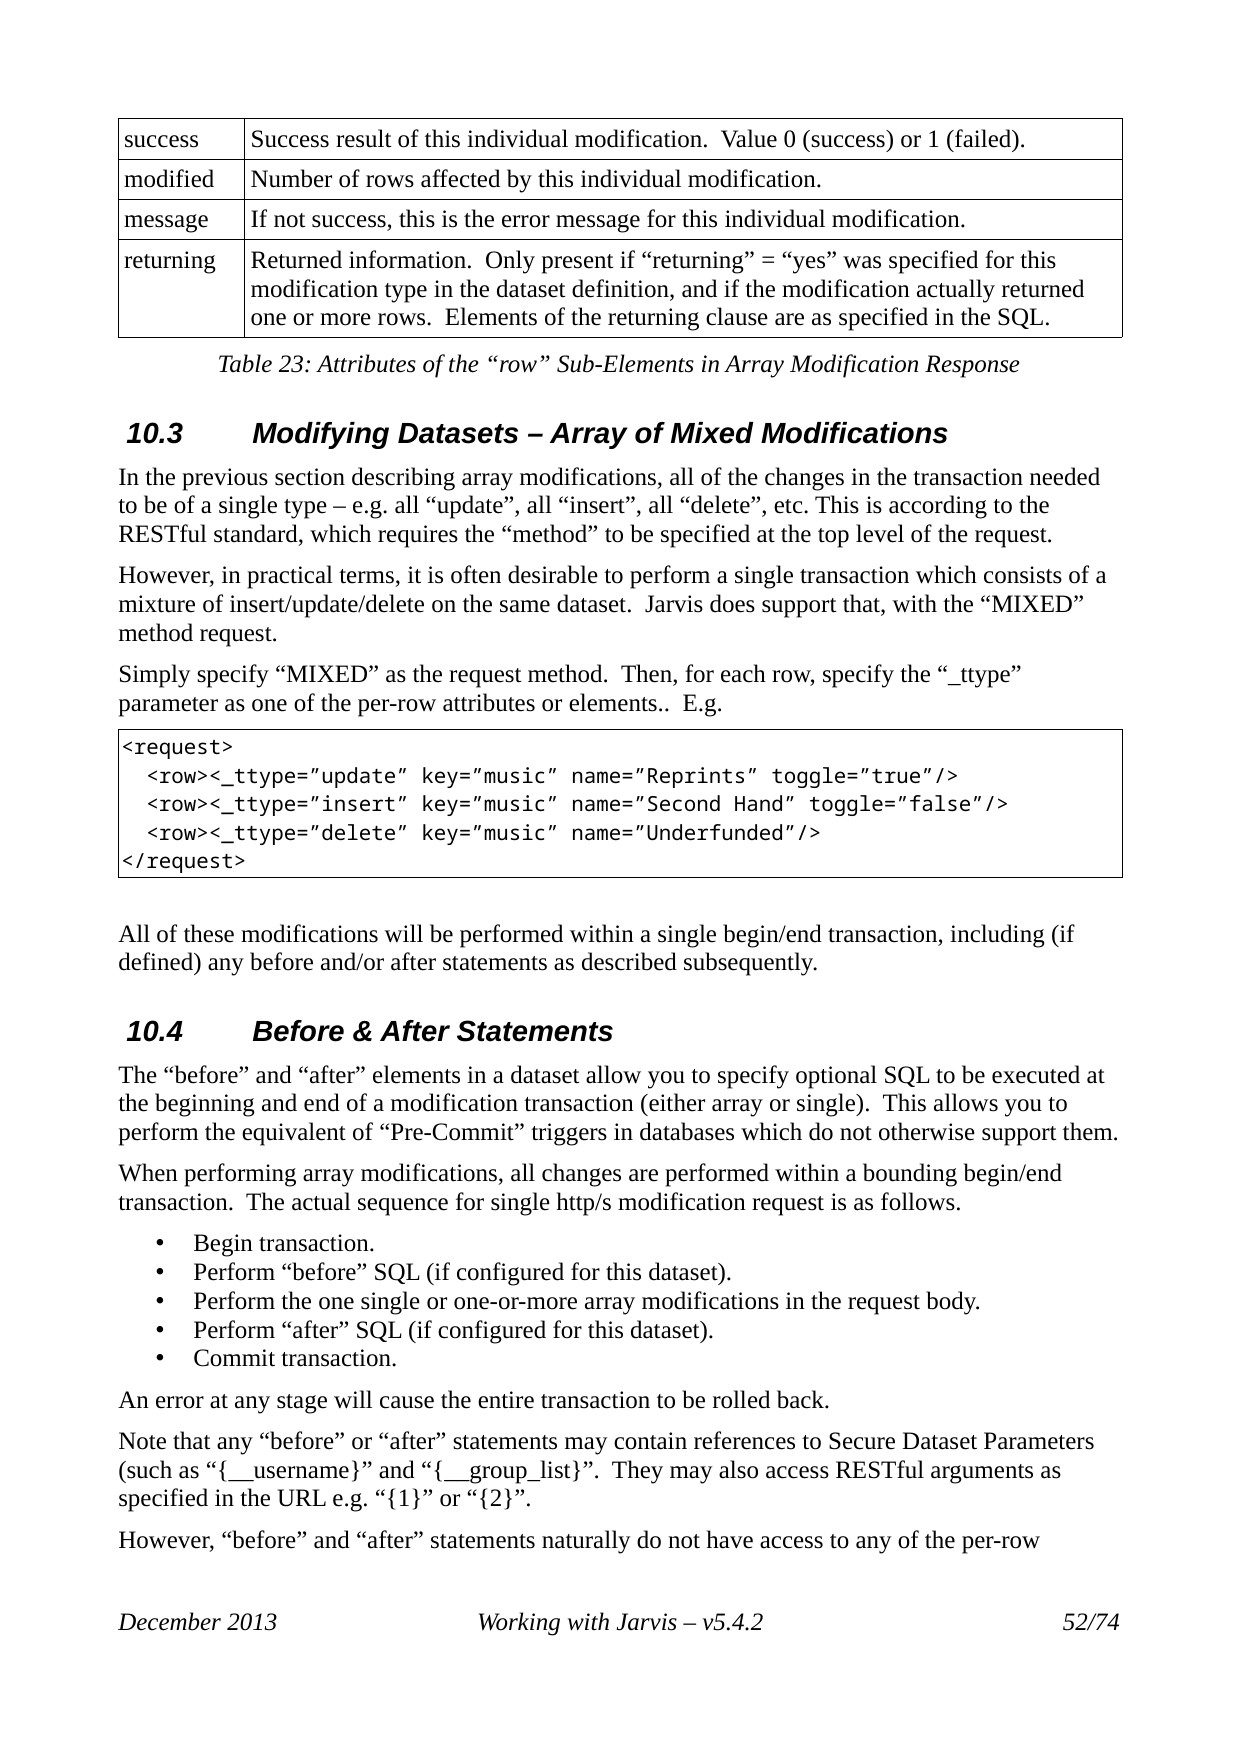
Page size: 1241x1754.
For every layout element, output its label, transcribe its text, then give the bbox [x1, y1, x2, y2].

text <row><_ttype=”insert” key=”music” name=”Second Hand” toggle=”false”/> [119, 786, 1122, 814]
table_cell message [119, 200, 244, 239]
table_cell Number of rows affected by this individual modification. [245, 160, 1122, 199]
text All of these modifications will be performed within a single begin/end transaction, including (if defined) any before and/or after statements as described subsequently. [118, 919, 1122, 976]
subtitle Before & After Statements [118, 1014, 1122, 1047]
table_cell returning [119, 240, 244, 337]
text The “before” and “after” elements in a dataset allow you to specify optional SQL to be executed at the beginning and end of a modification transaction (either array or single). This allows you to perform the equivalent of “Pre-Commit” triggers in databases which do not otherwise support them. [118, 1060, 1122, 1146]
text An error at any stage will cause the entire transaction to be rolled back. [118, 1385, 1122, 1413]
text <row><_ttype=”update” key=”music” name=”Reprints” toggle=”true”/> [119, 758, 1122, 786]
table_cell Success result of this individual modification. Value 0 (success) or 1 (failed). [245, 119, 1122, 158]
subtitle Modifying Datasets – Array of Mixed Modifications [118, 416, 1122, 449]
text When performing array modifications, all changes are performed within a bounding begin/end transaction. The actual sequence for single http/s modification request is as follows. [118, 1158, 1122, 1216]
table_cell If not success, this is the error message for this individual modification. [245, 200, 1122, 239]
list Perform the one single or one-or-more array modifications in the request body. [156, 1286, 1122, 1315]
text Table 23: Attributes of the “row” Sub-Elements in Array Modification Response [118, 349, 1122, 378]
list Perform “after” SQL (if configured for this dataset). [156, 1315, 1122, 1343]
text <request> [119, 730, 1122, 758]
table_cell modified [119, 160, 244, 199]
text </request> [119, 843, 1122, 877]
text In the previous section describing array modifications, all of the changes in the transaction needed to be of a single type – e.g. all “update”, all “insert”, all “delete”, etc. This is according to the RESTful standard, which requires the “method” to be specified at the top level of the request. [118, 462, 1122, 548]
list Commit transaction. [156, 1343, 1122, 1372]
text <row><_ttype=”delete” key=”music” name=”Underfunded”/> [119, 814, 1122, 843]
list Perform “before” SQL (if configured for this dataset). [156, 1257, 1122, 1286]
text However, “before” and “after” statements naturally do not have access to any of the per-row [118, 1525, 1122, 1553]
table_cell success [119, 119, 244, 158]
text Note that any “before” or “after” statements may contain references to Secure Dataset Parameters (such as “{__username}” and “{__group_list}”. They may also access RESTful arguments as specified in the URL e.g. “{1}” or “{2}”. [118, 1426, 1122, 1512]
list Begin transaction. [156, 1228, 1122, 1257]
text Simply specify “MIXED” as the request method. Then, for each row, specify the “_ttype” parameter as one of the per-row attributes or elements.. E.g. [118, 659, 1122, 717]
table_cell Returned information. Only present if “returning” = “yes” was specified for this modification type in the dataset definition, and if the modification actually returned one or more rows. Elements of the returning clause are as specified in the SQL. [245, 240, 1122, 337]
text However, in practical terms, it is often desirable to perform a single transaction which consists of a mixture of insert/update/delete on the same dataset. Jarvis does support that, with the “MIXED” method request. [118, 561, 1122, 647]
